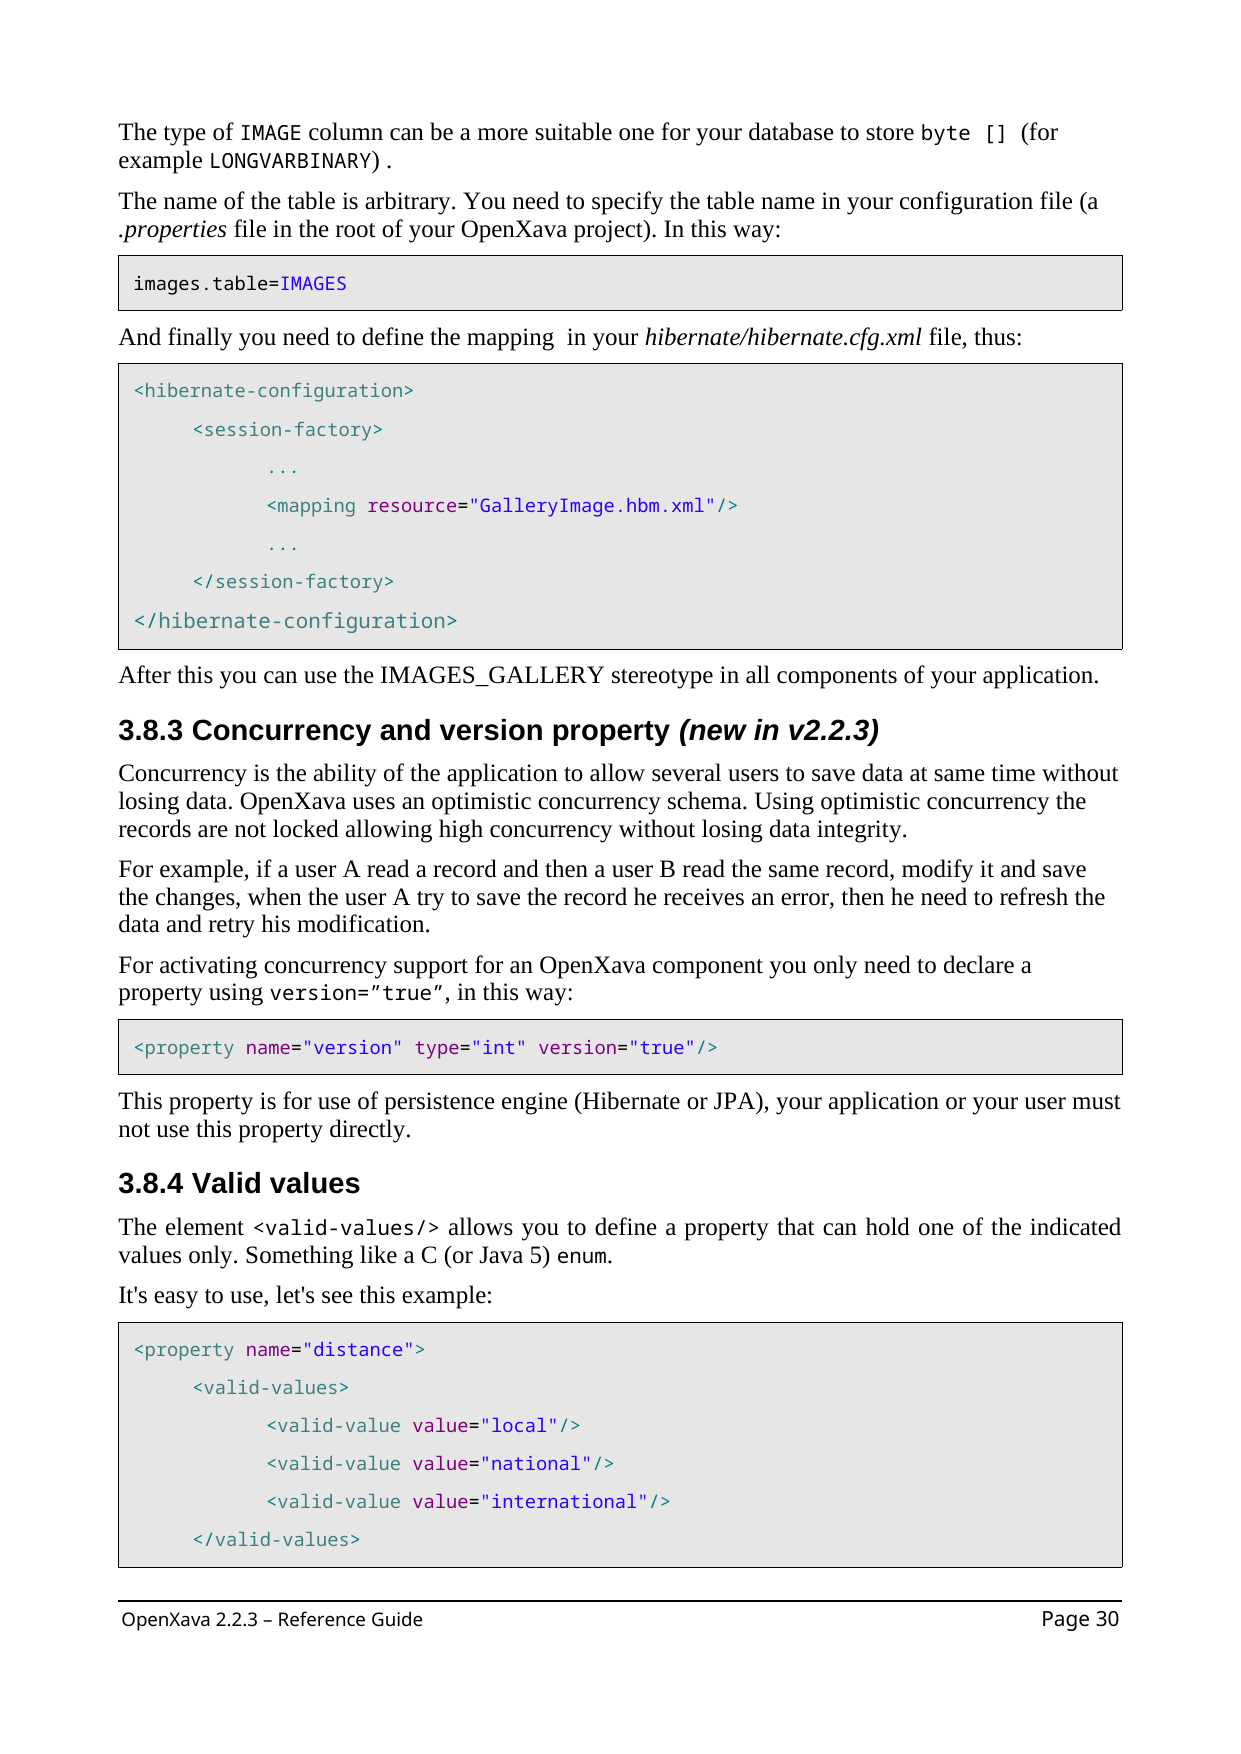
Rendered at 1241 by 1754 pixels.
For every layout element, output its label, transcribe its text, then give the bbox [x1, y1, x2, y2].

text For example, if a user A read a record and then a user B read the same record, modify it and save the changes, when the user A try to save the record he receives an error, then he need to refresh the data and retry his modification. [118, 855, 1122, 938]
text <mapping resource="GalleryImage.hbm.xml"/> [119, 477, 1122, 515]
subtitle Concurrency and version property (new in v2.2.3) [118, 714, 1122, 747]
text <property name="version" type="int" version="true"/> [119, 1020, 1122, 1074]
subtitle Valid values [118, 1167, 1122, 1200]
text </valid-values> [119, 1512, 1122, 1567]
text The element <valid-values/> allows you to define a property that can hold one of the indicated values only. Something like a C (or Java 5) enum. [118, 1213, 1122, 1269]
text <property name="distance"> [119, 1323, 1122, 1360]
text The type of IMAGE column can be a more suitable one for your database to store byte [] (for example LONGVARBINARY) . [118, 118, 1122, 174]
text </session-factory> [119, 553, 1122, 591]
text ... [119, 515, 1122, 553]
text images.table=IMAGES [119, 256, 1122, 310]
text </hibernate-configuration> [119, 591, 1122, 649]
text <valid-value value="national"/> [119, 1436, 1122, 1474]
text It's easy to use, let's see this example: [118, 1282, 1122, 1309]
text <valid-value value="international"/> [119, 1474, 1122, 1512]
text <session-factory> [119, 401, 1122, 439]
text Concurrency is the ability of the application to allow several users to save data at same time without losing data. OpenXava uses an optimistic concurrency schema. Using optimistic concurrency the records are not locked allowing high concurrency without losing data integrity. [118, 759, 1122, 843]
text And finally you need to define the mapping in your hibernate/hibernate.cfg.xml file, thus: [118, 323, 1122, 351]
text This property is for use of persistence engine (Hibernate or JPA), your application or your user must not use this property directly. [118, 1087, 1122, 1142]
text The name of the table is arbitrary. You need to specify the table name in your configuration file (a .properties file in the root of your OpenXava project). In this way: [118, 187, 1122, 242]
text For activating concurrency support for an OpenXava component you only need to declare a property using version=”true”, in this way: [118, 951, 1122, 1007]
text After this you can use the IMAGES_GALLERY stereotype in all components of your application. [118, 662, 1122, 689]
text <hibernate-configuration> [119, 364, 1122, 401]
text <valid-values> [119, 1360, 1122, 1398]
text ... [119, 439, 1122, 477]
text <valid-value value="local"/> [119, 1398, 1122, 1436]
